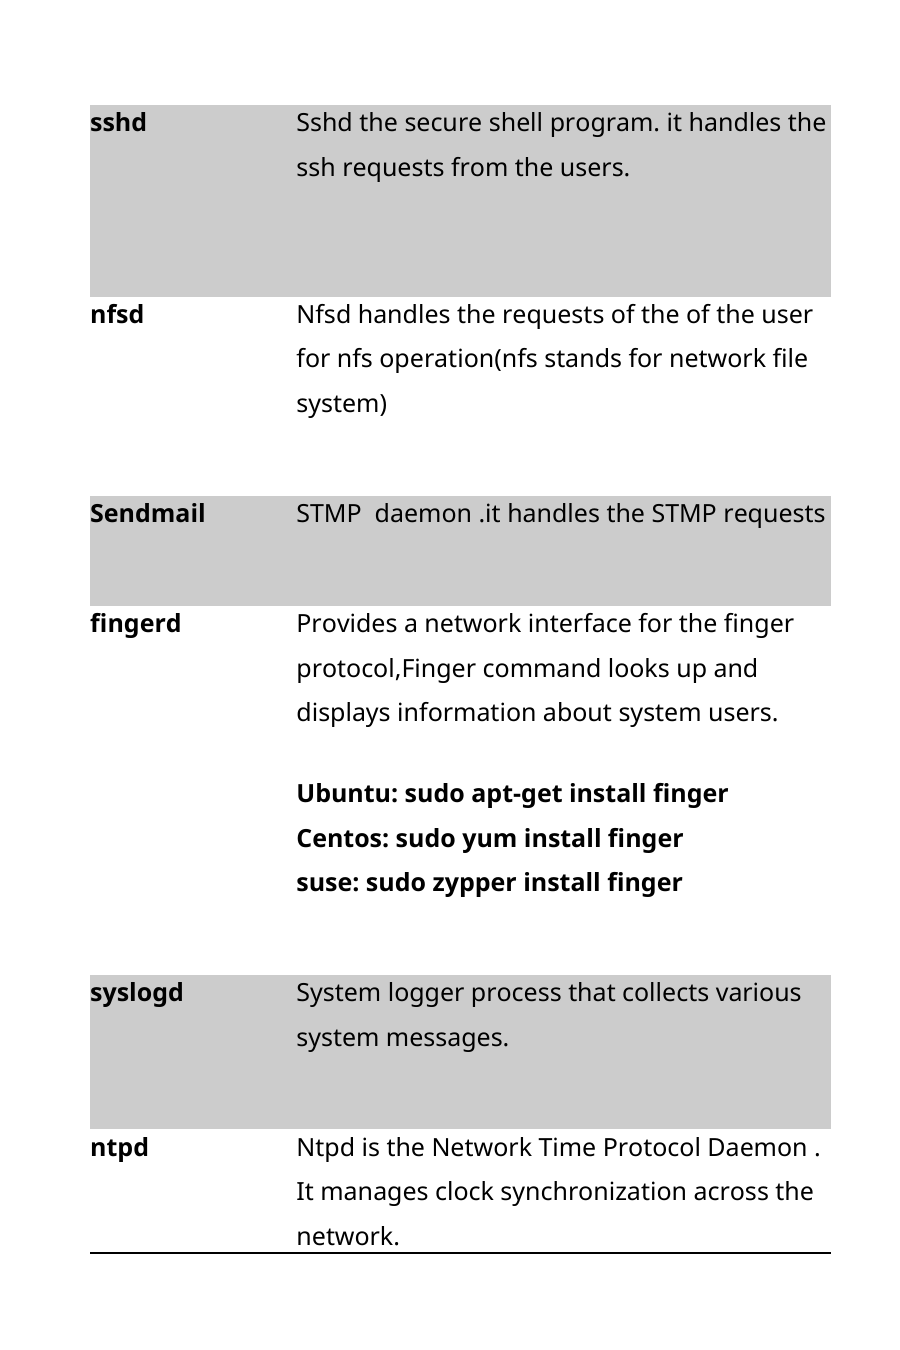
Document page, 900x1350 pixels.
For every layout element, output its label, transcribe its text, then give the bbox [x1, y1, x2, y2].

table_cell Ntpd is the Network Time Protocol Daemon . It manages clock synchronization across the network. [296, 1130, 831, 1252]
table_cell ntpd [90, 1130, 296, 1252]
table_cell Sendmail [90, 496, 296, 606]
table_cell Sshd the secure shell program. it handles the ssh requests from the users. [296, 105, 831, 297]
table_cell fingerd [90, 606, 296, 975]
table_cell Provides a network interface for the finger protocol,Finger command looks up and displays information about system users. Ubuntu: sudo apt-get install finger Centos: sudo yum install finger suse: sudo zypper install finger [296, 606, 831, 975]
table_cell Nfsd handles the requests of the of the user for nfs operation(nfs stands for network file system) [296, 297, 831, 496]
table_cell sshd [90, 105, 296, 297]
table_cell System logger process that collects various system messages. [296, 975, 831, 1129]
table_cell nfsd [90, 297, 296, 496]
table_cell STMP daemon .it handles the STMP requests [296, 496, 831, 606]
table_cell syslogd [90, 975, 296, 1129]
